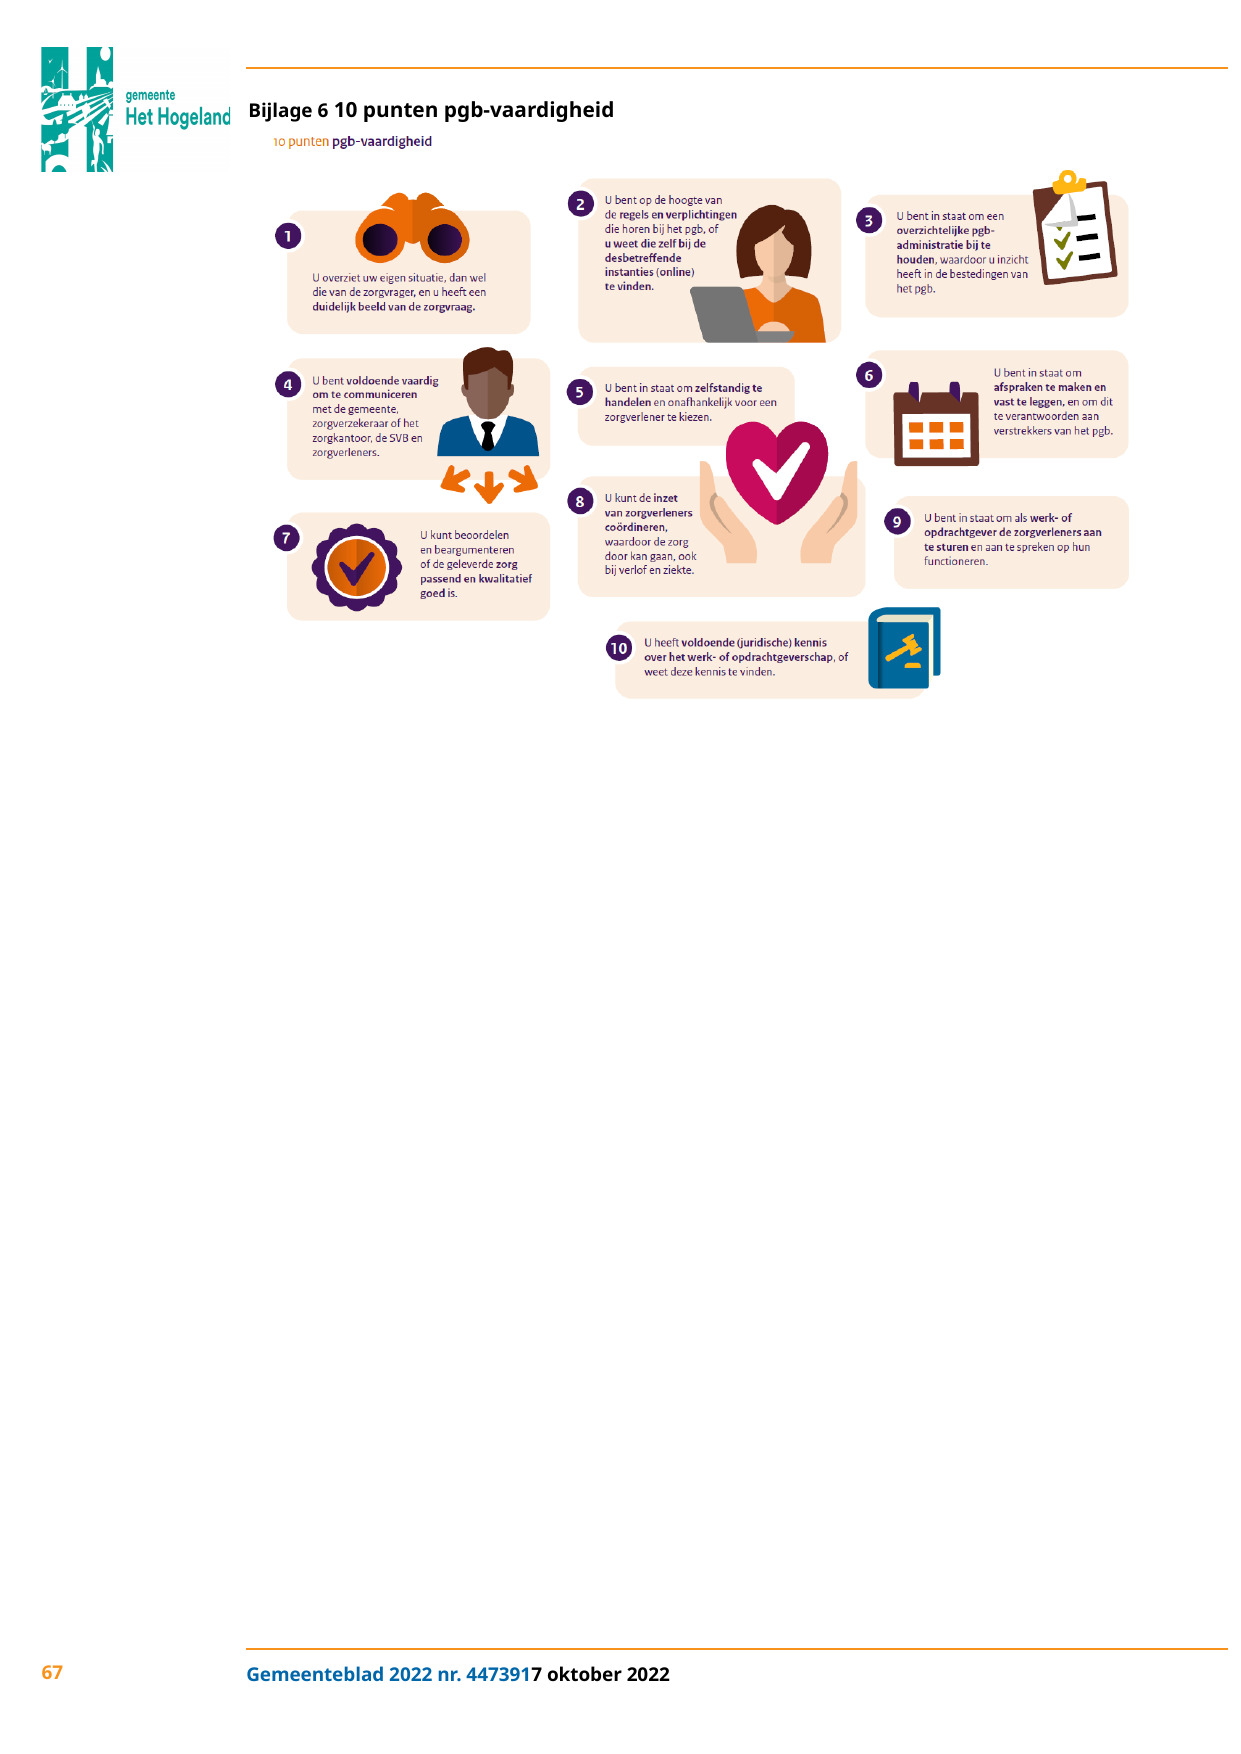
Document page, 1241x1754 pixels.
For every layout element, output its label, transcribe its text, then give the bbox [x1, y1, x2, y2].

text Bijlage 6 10 punten pgb-vaardigheid [248, 95, 1152, 123]
picture [41, 47, 231, 172]
picture [248, 123, 1152, 707]
